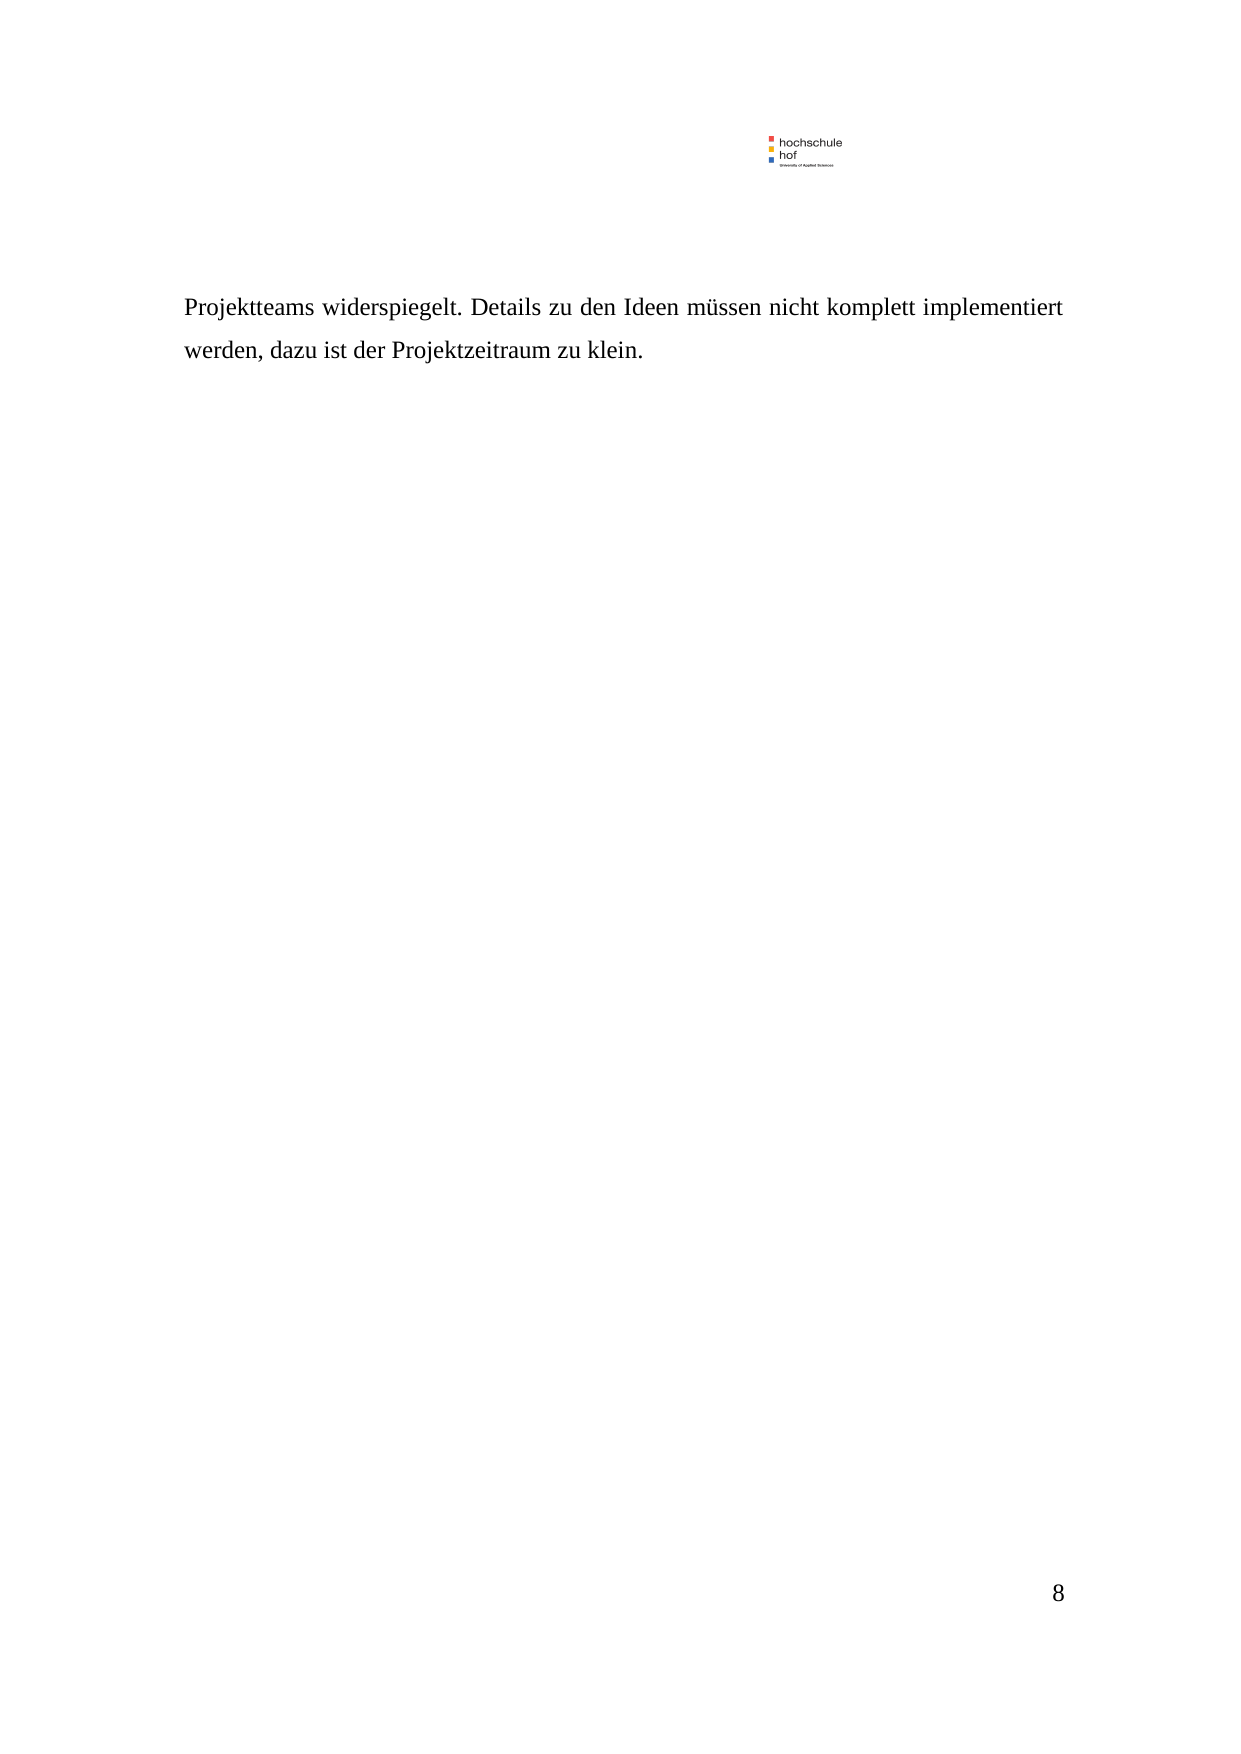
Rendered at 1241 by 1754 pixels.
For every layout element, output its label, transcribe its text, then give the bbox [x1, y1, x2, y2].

picture [768, 136, 842, 167]
text Projektteams widerspiegelt. Details zu den Ideen müssen nicht komplett implementiert werden, dazu ist der Projektzeitraum zu klein. [184, 292, 1064, 364]
